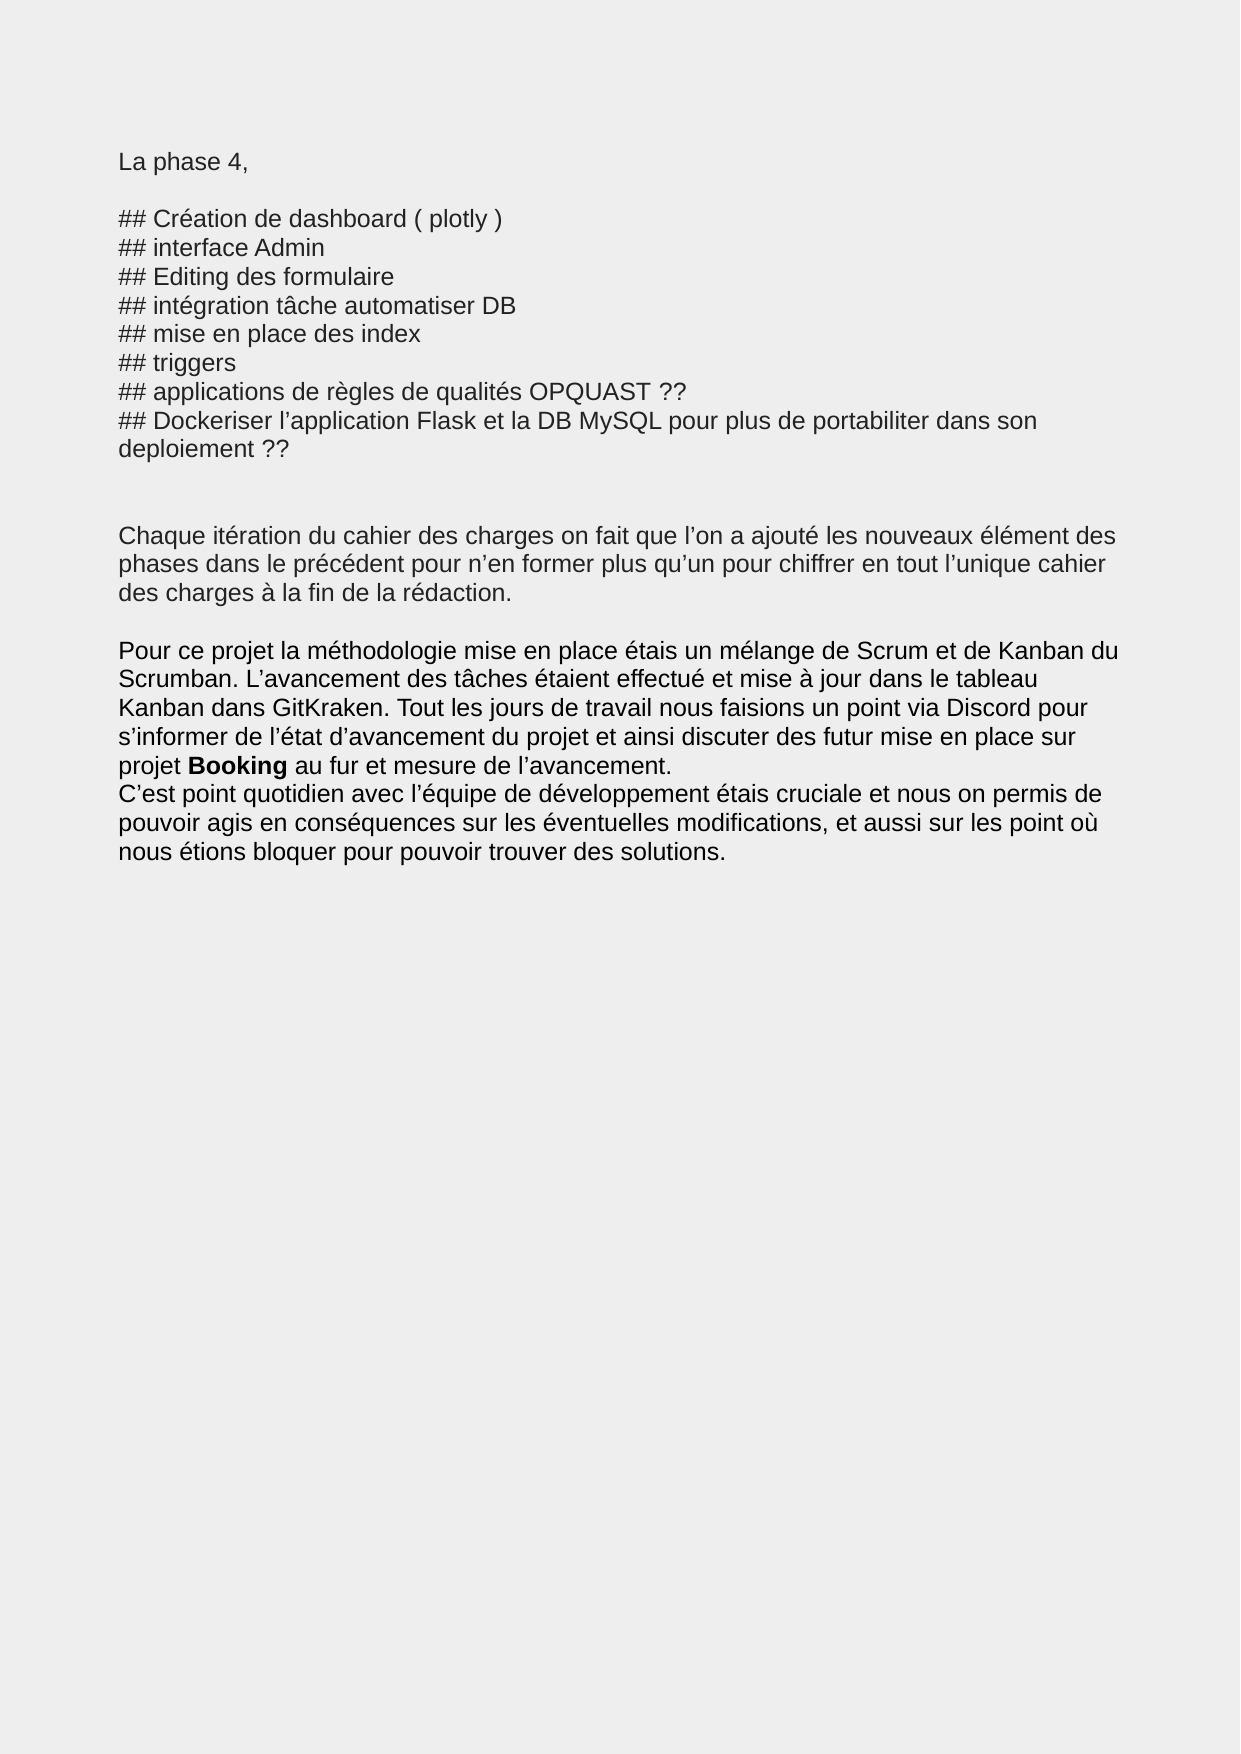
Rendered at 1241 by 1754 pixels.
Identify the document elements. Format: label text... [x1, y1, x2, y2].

text ## mise en place des index [118, 319, 1122, 348]
text ## applications de règles de qualités OPQUAST ?? [118, 377, 1122, 406]
text ## triggers [118, 348, 1122, 377]
text ## Dockeriser l’application Flask et la DB MySQL pour plus de portabiliter dans son deploiement ?? [118, 406, 1122, 463]
text Pour ce projet la méthodologie mise en place étais un mélange de Scrum et de Kanban du Scrumban. L’avancement des tâches étaient effectué et mise à jour dans le tableau Kanban dans GitKraken. Tout les jours de travail nous faisions un point via Discord pour s’informer de l’état d’avancement du projet et ainsi discuter des futur mise en place sur projet Booking au fur et mesure de l’avancement. [118, 636, 1122, 779]
text ## Editing des formulaire [118, 262, 1122, 291]
text ## Création de dashboard ( plotly ) [118, 204, 1122, 233]
text ## intégration tâche automatiser DB [118, 291, 1122, 319]
text C’est point quotidien avec l’équipe de développement étais cruciale et nous on permis de pouvoir agis en conséquences sur les éventuelles modifications, et aussi sur les point où nous étions bloquer pour pouvoir trouver des solutions. [118, 779, 1122, 866]
text ## interface Admin [118, 233, 1122, 262]
text Chaque itération du cahier des charges on fait que l’on a ajouté les nouveaux élément des phases dans le précédent pour n’en former plus qu’un pour chiffrer en tout l’unique cahier des charges à la fin de la rédaction. [118, 521, 1122, 607]
text La phase 4, [118, 147, 1122, 176]
